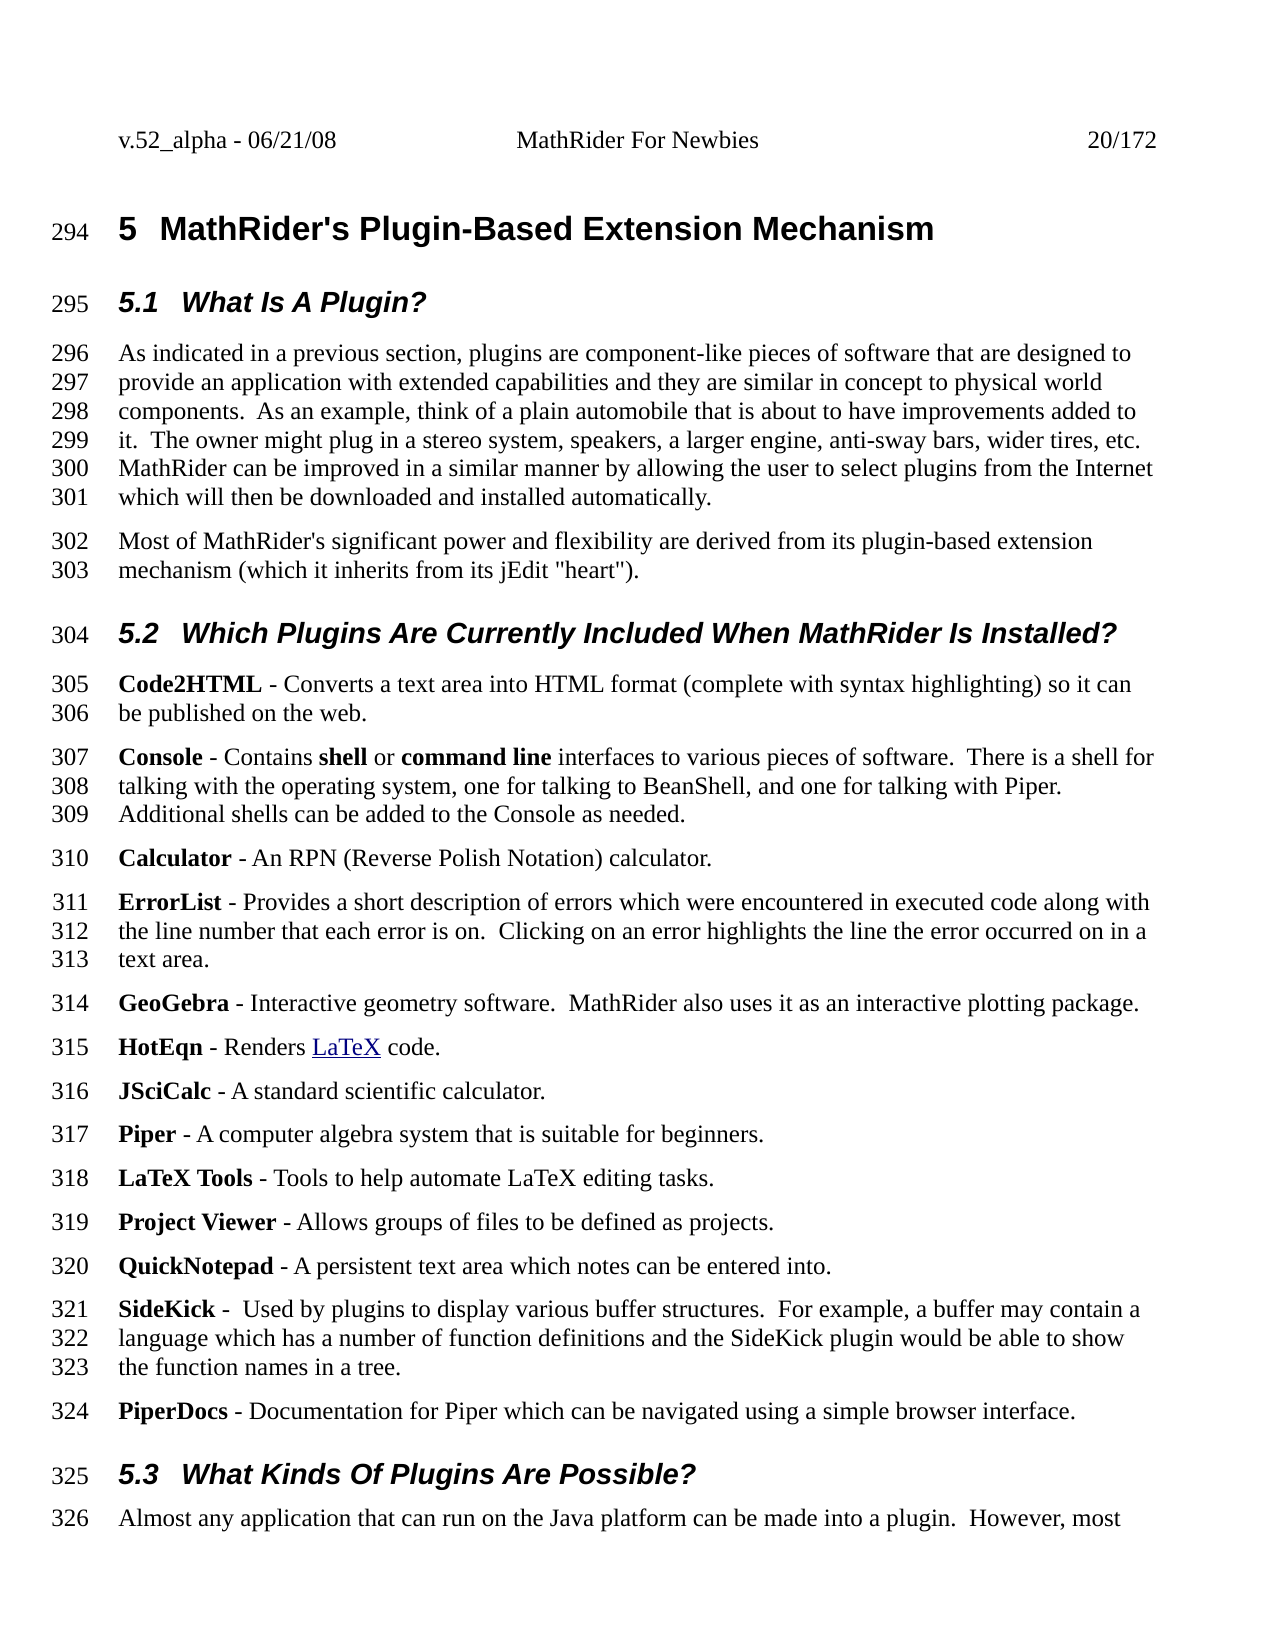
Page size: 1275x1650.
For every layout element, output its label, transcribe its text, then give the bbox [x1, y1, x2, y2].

text Code2HTML - Converts a text area into HTML format (complete with syntax highlighting) so it can be published on the web. [118, 669, 1157, 727]
text JSciCalc - A standard scientific calculator. [118, 1076, 1157, 1104]
text As indicated in a previous section, plugins are component-like pieces of software that are designed to provide an application with extended capabilities and they are similar in concept to physical world components. As an example, think of a plain automobile that is about to have improvements added to it. The owner might plug in a stereo system, speakers, a larger engine, anti-sway bars, wider tires, etc. MathRider can be improved in a similar manner by allowing the user to select plugins from the Internet which will then be downloaded and installed automatically. [118, 338, 1157, 511]
text ErrorList - Provides a short description of errors which were encountered in executed code along with the line number that each error is on. Clicking on an error highlights the line the error occurred on in a text area. [118, 887, 1157, 973]
text QuickNotepad - A persistent text area which notes can be entered into. [118, 1251, 1157, 1279]
text PiperDocs - Documentation for Piper which can be navigated using a simple browser interface. [118, 1396, 1157, 1424]
text GeoGebra - Interactive geometry software. MathRider also uses it as an interactive plotting package. [118, 988, 1157, 1017]
text Piper - A computer algebra system that is suitable for beginners. [118, 1119, 1157, 1148]
subtitle MathRider's Plugin-Based Extension Mechanism [118, 209, 1157, 247]
text SideKick - Used by plugins to display various buffer structures. For example, a buffer may contain a language which has a number of function definitions and the SideKick plugin would be able to show the function names in a tree. [118, 1294, 1157, 1381]
text Calculator - An RPN (Reverse Polish Notation) calculator. [118, 843, 1157, 872]
text Almost any application that can run on the Java platform can be made into a plugin. However, most [118, 1503, 1157, 1532]
text HotEqn - Renders LaTeX code. [118, 1032, 1157, 1061]
subtitle What Kinds Of Plugins Are Possible? [118, 1457, 1157, 1491]
text Console - Contains shell or command line interfaces to various pieces of software. There is a shell for talking with the operating system, one for talking to BeanShell, and one for talking with Piper. Additional shells can be added to the Console as needed. [118, 742, 1157, 828]
text LaTeX Tools - Tools to help automate LaTeX editing tasks. [118, 1163, 1157, 1192]
subtitle Which Plugins Are Currently Included When MathRider Is Installed? [118, 616, 1157, 649]
text Project Viewer - Allows groups of files to be defined as projects. [118, 1207, 1157, 1236]
subtitle What Is A Plugin? [118, 285, 1157, 318]
text Most of MathRider's significant power and flexibility are derived from its plugin-based extension mechanism (which it inherits from its jEdit "heart"). [118, 526, 1157, 583]
